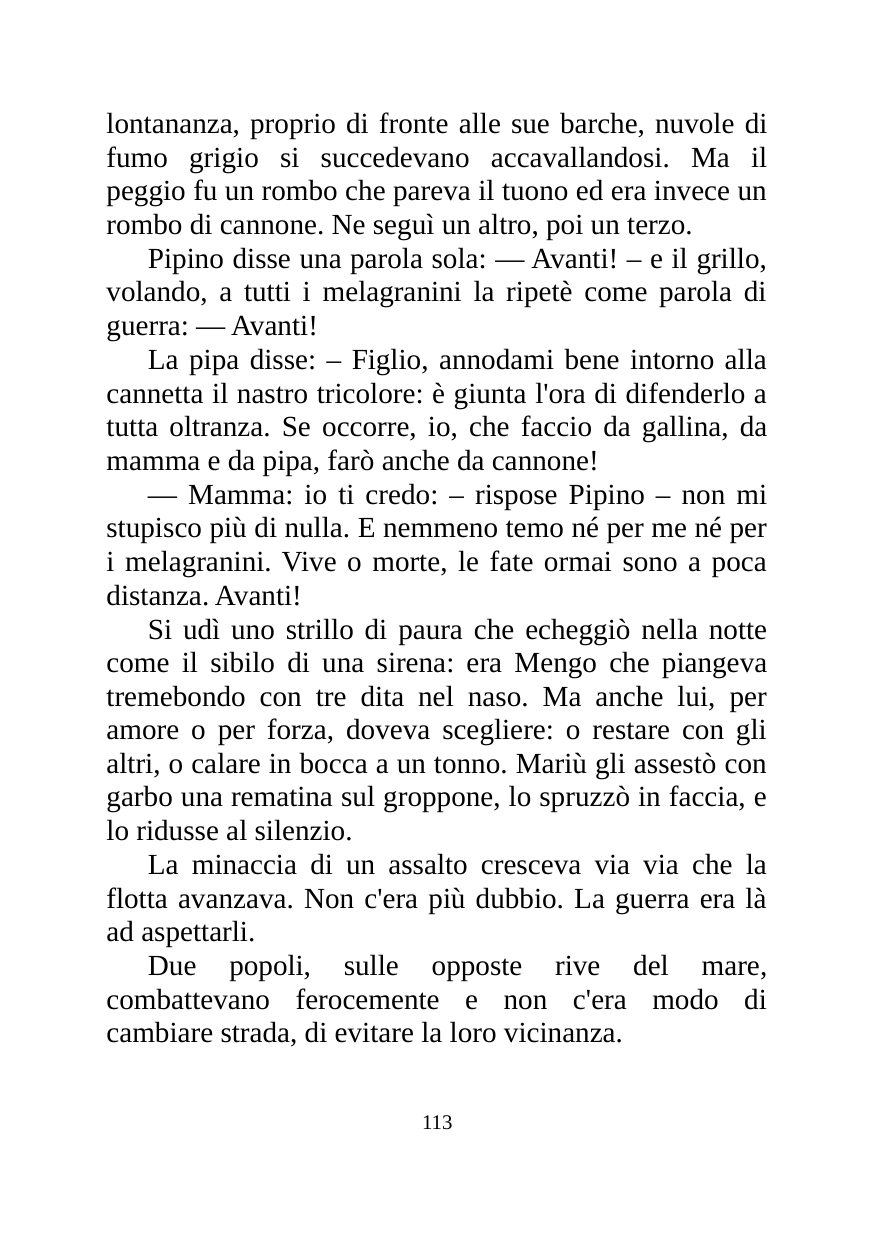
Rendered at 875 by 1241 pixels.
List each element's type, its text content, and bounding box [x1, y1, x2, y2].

text lontananza, proprio di fronte alle sue barche, nuvole di fumo grigio si succedevano accavallandosi. Ma il peggio fu un rombo che pareva il tuono ed era invece un rombo di cannone. Ne seguì un altro, poi un terzo. [106, 106, 768, 240]
text Si udì uno strillo di paura che echeggiò nella notte come il sibilo di una sirena: era Mengo che piangeva tremebondo con tre dita nel naso. Ma anche lui, per amore o per forza, doveva scegliere: o restare con gli altri, o calare in bocca a un tonno. Mariù gli assestò con garbo una rematina sul groppone, lo spruzzò in faccia, e lo ridusse al silenzio. [106, 612, 768, 847]
text Pipino disse una parola sola: — Avanti! – e il grillo, volando, a tutti i melagranini la ripetè come parola di guerra: — Avanti! [106, 241, 768, 342]
text — Mamma: io ti credo: – rispose Pipino – non mi stupisco più di nulla. E nemmeno temo né per me né per i melagranini. Vive o morte, le fate ormai sono a poca distanza. Avanti! [106, 477, 768, 611]
text La minaccia di un assalto cresceva via via che la flotta avanzava. Non c'era più dubbio. La guerra era là ad aspettarli. [106, 847, 768, 948]
text La pipa disse: – Figlio, annodami bene intorno alla cannetta il nastro tricolore: è giunta l'ora di difenderlo a tutta oltranza. Se occorre, io, che faccio da gallina, da mamma e da pipa, farò anche da cannone! [106, 342, 768, 476]
text Due popoli, sulle opposte rive del mare, combattevano ferocemente e non c'era modo di cambiare strada, di evitare la loro vicinanza. [106, 948, 768, 1049]
